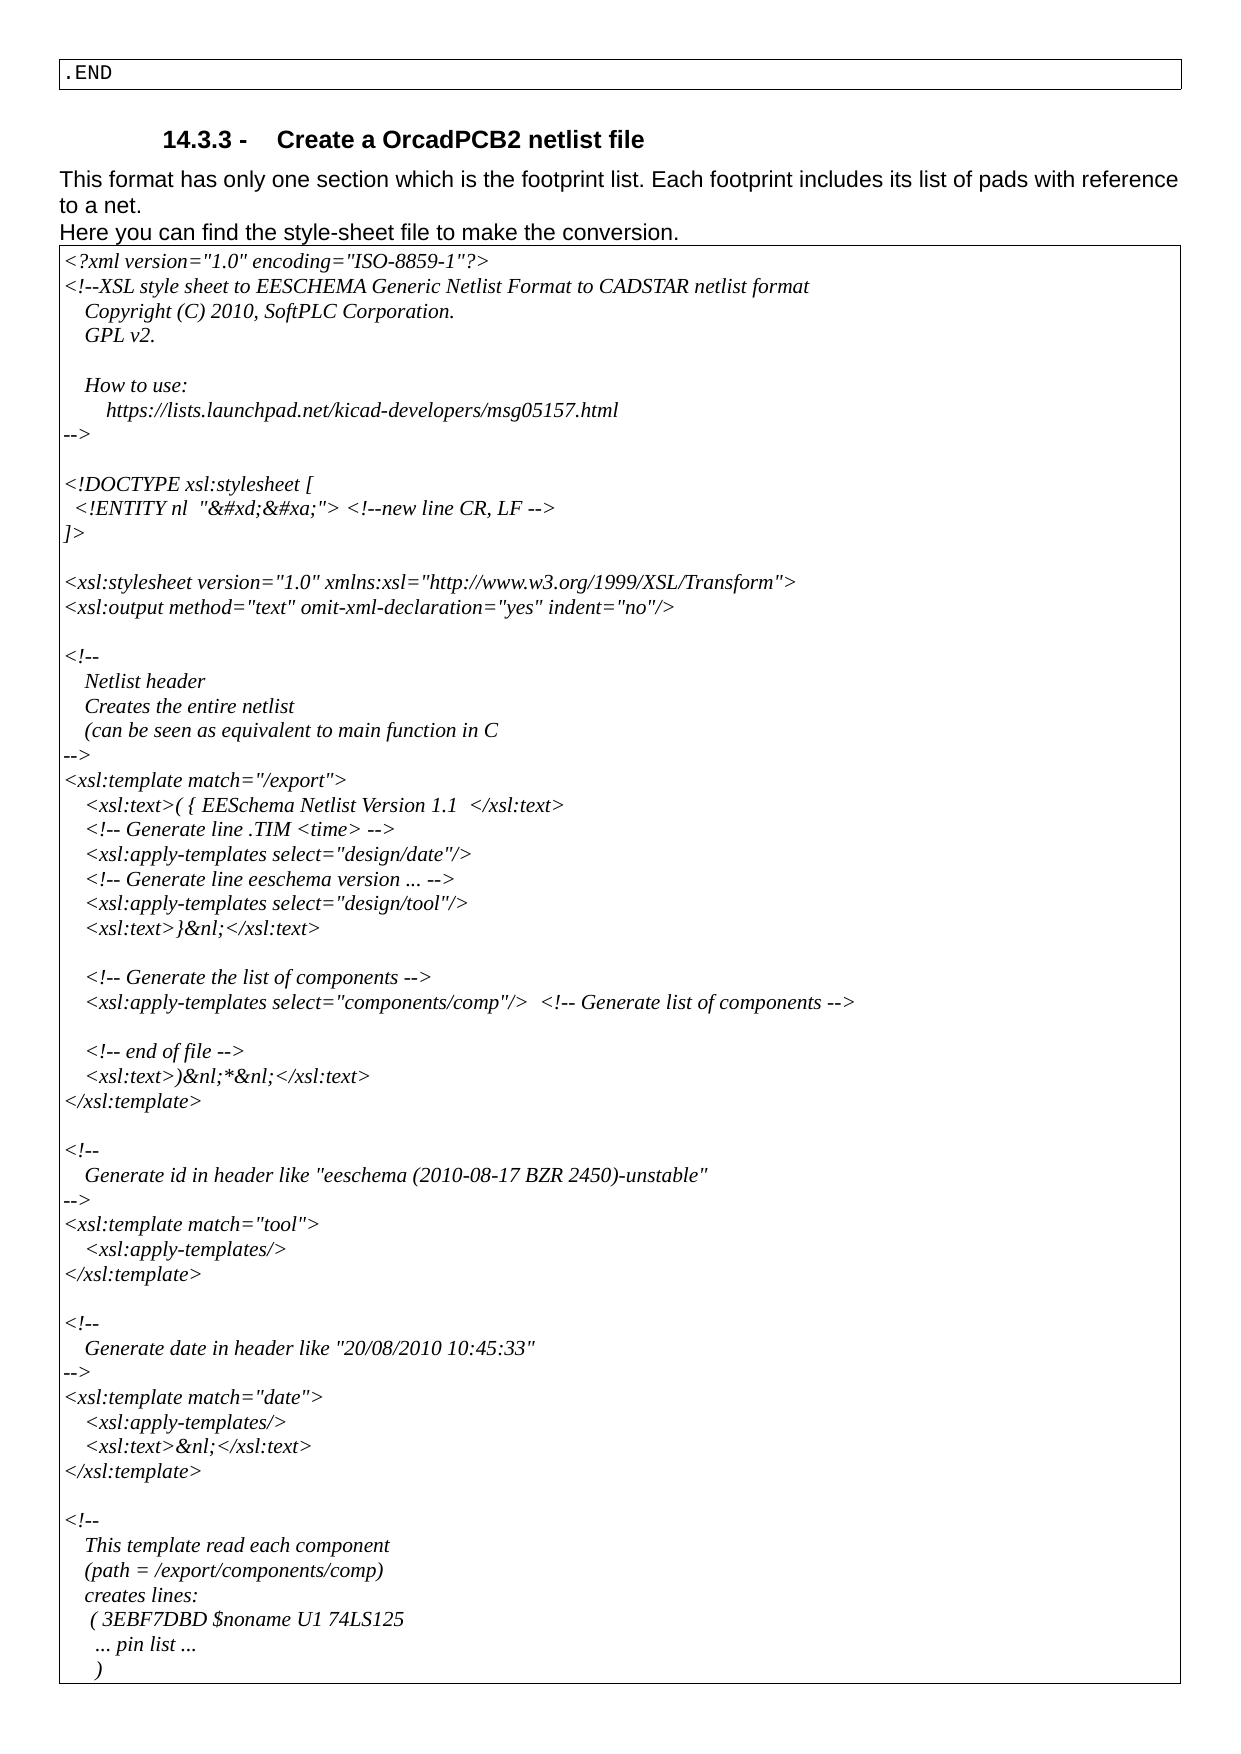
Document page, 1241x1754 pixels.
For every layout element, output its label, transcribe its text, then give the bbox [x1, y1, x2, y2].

text How to use: [60, 368, 1180, 393]
text Generate date in header like "20/08/2010 10:45:33" [60, 1331, 1180, 1356]
text Here you can find the style-sheet file to make the conversion. [59, 218, 1181, 245]
text </xsl:template> [60, 1084, 1180, 1113]
text <!-- [60, 1504, 1180, 1528]
text ]> [60, 516, 1180, 545]
text <xsl:apply-templates select="design/tool"/> [60, 887, 1180, 911]
text --> [60, 738, 1180, 763]
text .END [60, 60, 1181, 89]
text Netlist header [60, 664, 1180, 689]
text <!-- end of file --> [60, 1035, 1180, 1059]
text --> [60, 1183, 1180, 1208]
text <xsl:apply-templates/> [60, 1405, 1180, 1430]
text <xsl:apply-templates select="design/date"/> [60, 837, 1180, 862]
text Copyright (C) 2010, SoftPLC Corporation. [60, 294, 1180, 319]
text <xsl:text>&nl;</xsl:text> [60, 1430, 1180, 1454]
text <!-- [60, 1133, 1180, 1158]
text <!-- Generate line .TIM <time> --> [60, 813, 1180, 837]
text --> [60, 1356, 1180, 1380]
text <!-- [60, 640, 1180, 664]
text creates lines: [60, 1578, 1180, 1603]
text Creates the entire netlist [60, 689, 1180, 714]
text <!-- [60, 1306, 1180, 1331]
text <xsl:output method="text" omit-xml-declaration="yes" indent="no"/> [60, 590, 1180, 619]
text <!DOCTYPE xsl:stylesheet [ [60, 467, 1180, 492]
text ) [60, 1652, 1180, 1683]
text <xsl:template match="/export"> [60, 763, 1180, 788]
text </xsl:template> [60, 1454, 1180, 1483]
text <xsl:text>( { EESchema Netlist Version 1.1 </xsl:text> [60, 788, 1180, 813]
text <xsl:apply-templates/> [60, 1232, 1180, 1257]
text <xsl:template match="tool"> [60, 1208, 1180, 1232]
text ( 3EBF7DBD $noname U1 74LS125 [60, 1603, 1180, 1627]
text This template read each component [60, 1528, 1180, 1553]
text <?xml version="1.0" encoding="ISO-8859-1"?> [60, 246, 1180, 269]
text ... pin list ... [60, 1627, 1180, 1652]
text <!-- Generate the list of components --> [60, 961, 1180, 985]
text GPL v2. [60, 319, 1180, 347]
text https://lists.launchpad.net/kicad-developers/msg05157.html [60, 393, 1180, 418]
text <xsl:stylesheet version="1.0" xmlns:xsl="http://www.w3.org/1999/XSL/Transform"> [60, 566, 1180, 590]
text <!--XSL style sheet to EESCHEMA Generic Netlist Format to CADSTAR netlist format [60, 269, 1180, 294]
text Generate id in header like "eeschema (2010-08-17 BZR 2450)-unstable" [60, 1158, 1180, 1183]
text This format has only one section which is the footprint list. Each footprint includes its list of pads with reference to a net. [59, 166, 1181, 218]
text (can be seen as equivalent to main function in C [60, 714, 1180, 738]
text <xsl:text>)&nl;*&nl;</xsl:text> [60, 1059, 1180, 1084]
text <xsl:text>}&nl;</xsl:text> [60, 911, 1180, 940]
text <!-- Generate line eeschema version ... --> [60, 862, 1180, 887]
text --> [60, 418, 1180, 446]
subtitle Create a OrcadPCB2 netlist file [162, 125, 1181, 154]
text <!ENTITY nl "&#xd;&#xa;"> <!--new line CR, LF --> [60, 492, 1180, 516]
text <xsl:apply-templates select="components/comp"/> <!-- Generate list of components --> [60, 985, 1180, 1014]
text </xsl:template> [60, 1257, 1180, 1286]
text (path = /export/components/comp) [60, 1553, 1180, 1578]
text <xsl:template match="date"> [60, 1380, 1180, 1405]
